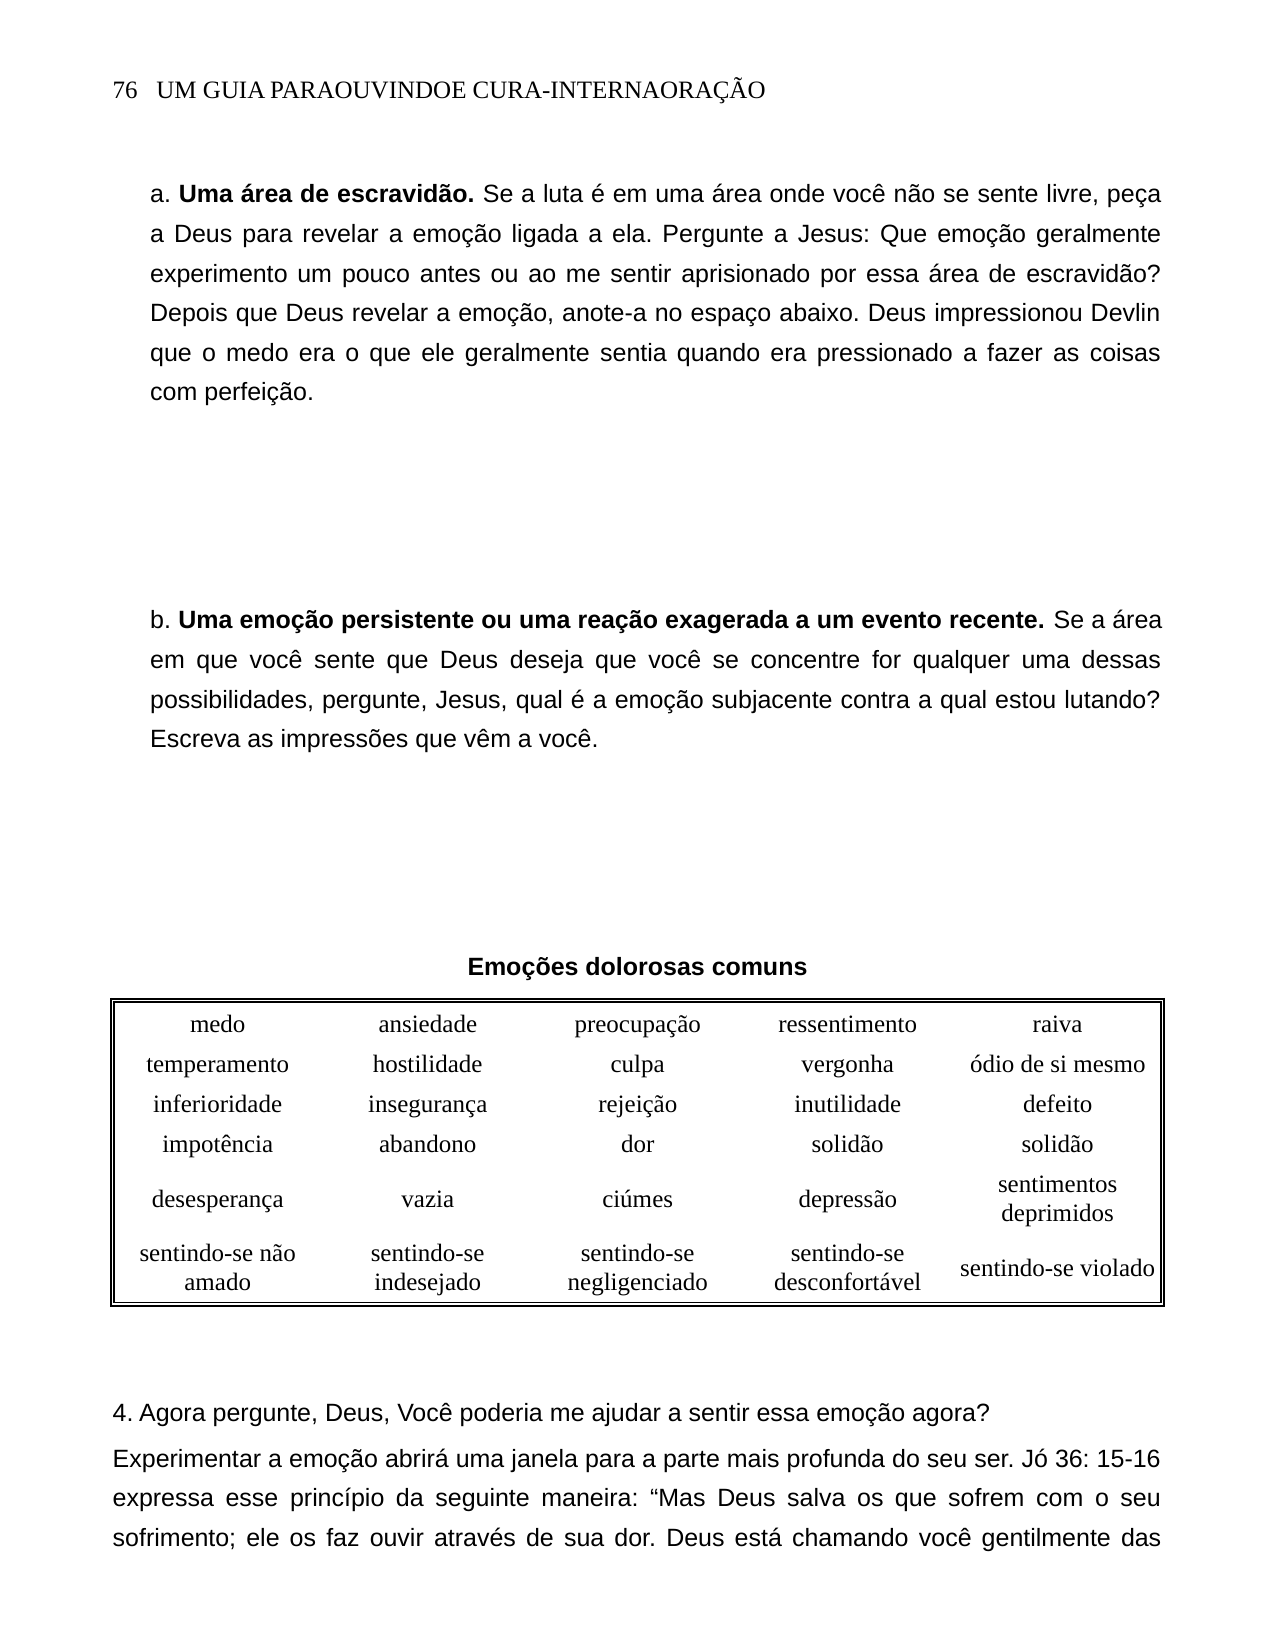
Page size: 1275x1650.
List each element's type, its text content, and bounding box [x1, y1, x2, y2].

table_header raiva [953, 1003, 1160, 1043]
table_cell impotência [115, 1124, 322, 1164]
table_cell rejeição [533, 1083, 742, 1123]
table_header medo [115, 1003, 322, 1043]
table_cell abandono [323, 1124, 532, 1164]
table_cell solidão [743, 1124, 952, 1164]
table_cell dor [533, 1124, 742, 1164]
table_cell sentindo-se negligenciado [533, 1233, 742, 1302]
table_cell inutilidade [743, 1083, 952, 1123]
table_cell sentindo-se não amado [115, 1233, 322, 1302]
table_header preocupação [533, 1003, 742, 1043]
table_cell sentindo-se desconfortável [743, 1233, 952, 1302]
text 4. Agora pergunte, Deus, Você poderia me ajudar a sentir essa emoção agora? [112, 1398, 1162, 1427]
table_cell defeito [953, 1083, 1160, 1123]
table_cell hostilidade [323, 1043, 532, 1083]
table_cell depressão [743, 1164, 952, 1233]
table_cell solidão [953, 1124, 1160, 1164]
table_cell vazia [323, 1164, 532, 1233]
table_header ansiedade [323, 1003, 532, 1043]
table_cell insegurança [323, 1083, 532, 1123]
table_cell sentimentos deprimidos [953, 1164, 1160, 1233]
table_cell desesperança [115, 1164, 322, 1233]
table_cell ciúmes [533, 1164, 742, 1233]
table_cell sentindo-se indesejado [323, 1233, 532, 1302]
text a. Uma área de escravidão. Se a luta é em uma área onde você não se sente livre, peça a Deus para revelar a emoção ligada a ela. Pergunte a Jesus: Que emoção geralmente experimento um pouco antes ou ao me sentir aprisionado por essa área de escravidão? Depois que Deus revelar a emoção, anote-a no espaço abaixo. Deus impressionou Devlin que o medo era o que ele geralmente sentia quando era pressionado a fazer as coisas com perfeição. [150, 179, 1162, 406]
table_cell vergonha [743, 1043, 952, 1083]
text Experimentar a emoção abrirá uma janela para a parte mais profunda do seu ser. Jó 36: 15-16 expressa esse princípio da seguinte maneira: “Mas Deus salva os que sofrem com o seu sofrimento; ele os faz ouvir através de sua dor. Deus está chamando você gentilmente das [112, 1443, 1162, 1551]
text Emoções dolorosas comuns [112, 952, 1162, 981]
table_cell culpa [533, 1043, 742, 1083]
table_cell ódio de si mesmo [953, 1043, 1160, 1083]
table_cell temperamento [115, 1043, 322, 1083]
text b. Uma emoção persistente ou uma reação exagerada a um evento recente. Se a área em que você sente que Deus deseja que você se concentre for qualquer uma dessas possibilidades, pergunte, Jesus, qual é a emoção subjacente contra a qual estou lutando? Escreva as impressões que vêm a você. [150, 605, 1162, 753]
table_cell inferioridade [115, 1083, 322, 1123]
table_cell sentindo-se violado [953, 1233, 1160, 1302]
table_header ressentimento [743, 1003, 952, 1043]
